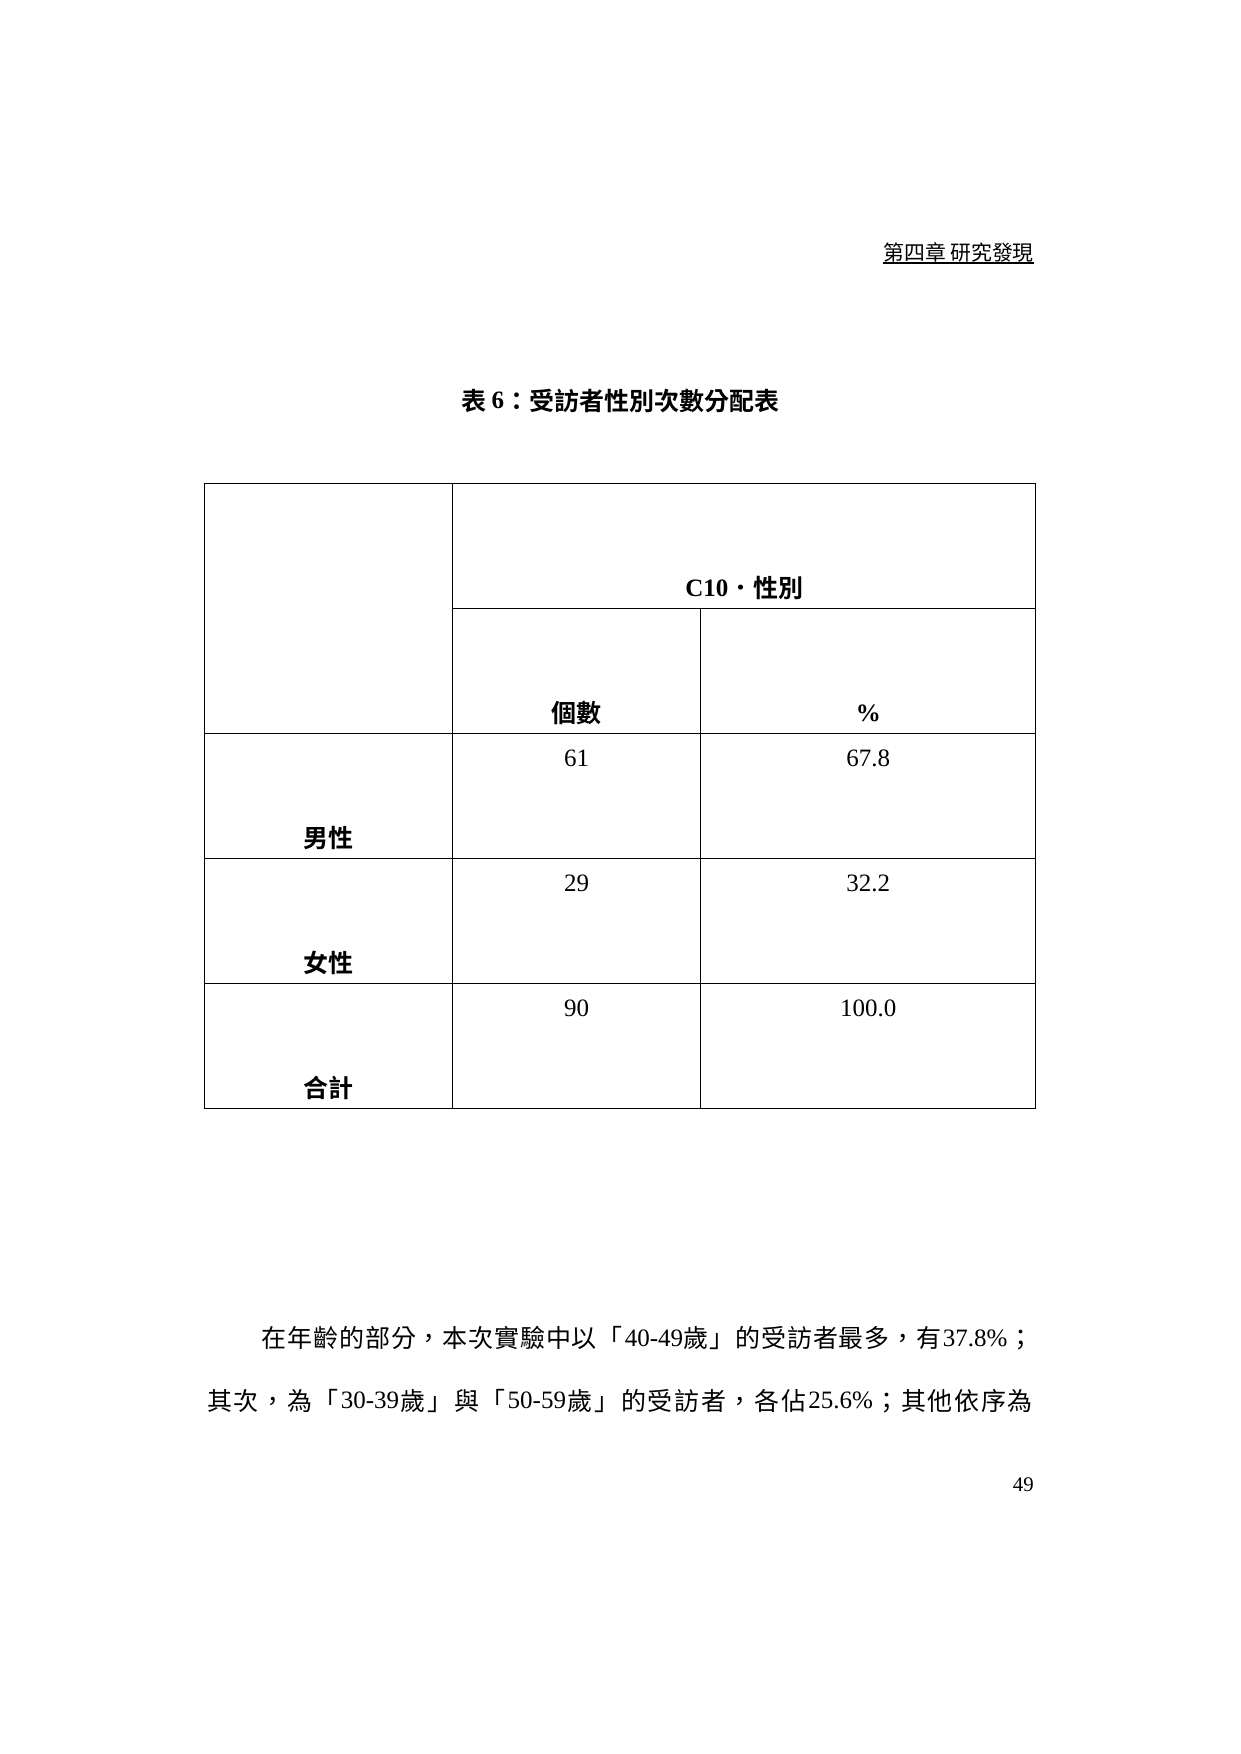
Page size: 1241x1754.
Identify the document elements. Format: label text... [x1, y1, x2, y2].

table_cell 女性 [205, 859, 452, 983]
table_cell % [701, 609, 1035, 733]
text 表6：受訪者性別次數分配表 [207, 358, 1033, 420]
table_header [205, 484, 452, 733]
table_header C10．性別 [453, 484, 1035, 608]
table_cell 合計 [205, 984, 452, 1108]
table_cell 個數 [453, 609, 700, 733]
table_cell 男性 [205, 734, 452, 858]
table_cell 90 [453, 984, 700, 1108]
table_cell 67.8 [701, 734, 1035, 858]
table_cell 61 [453, 734, 700, 858]
table_cell 32.2 [701, 859, 1035, 983]
table_cell 29 [453, 859, 700, 983]
text 在年齡的部分，本次實驗中以「40-49歲」的受訪者最多，有37.8%；其次，為「30-39歲」與「50-59歲」的受訪者，各佔25.6%；其他依序為 [207, 1295, 1033, 1420]
table_cell 100.0 [701, 984, 1035, 1108]
